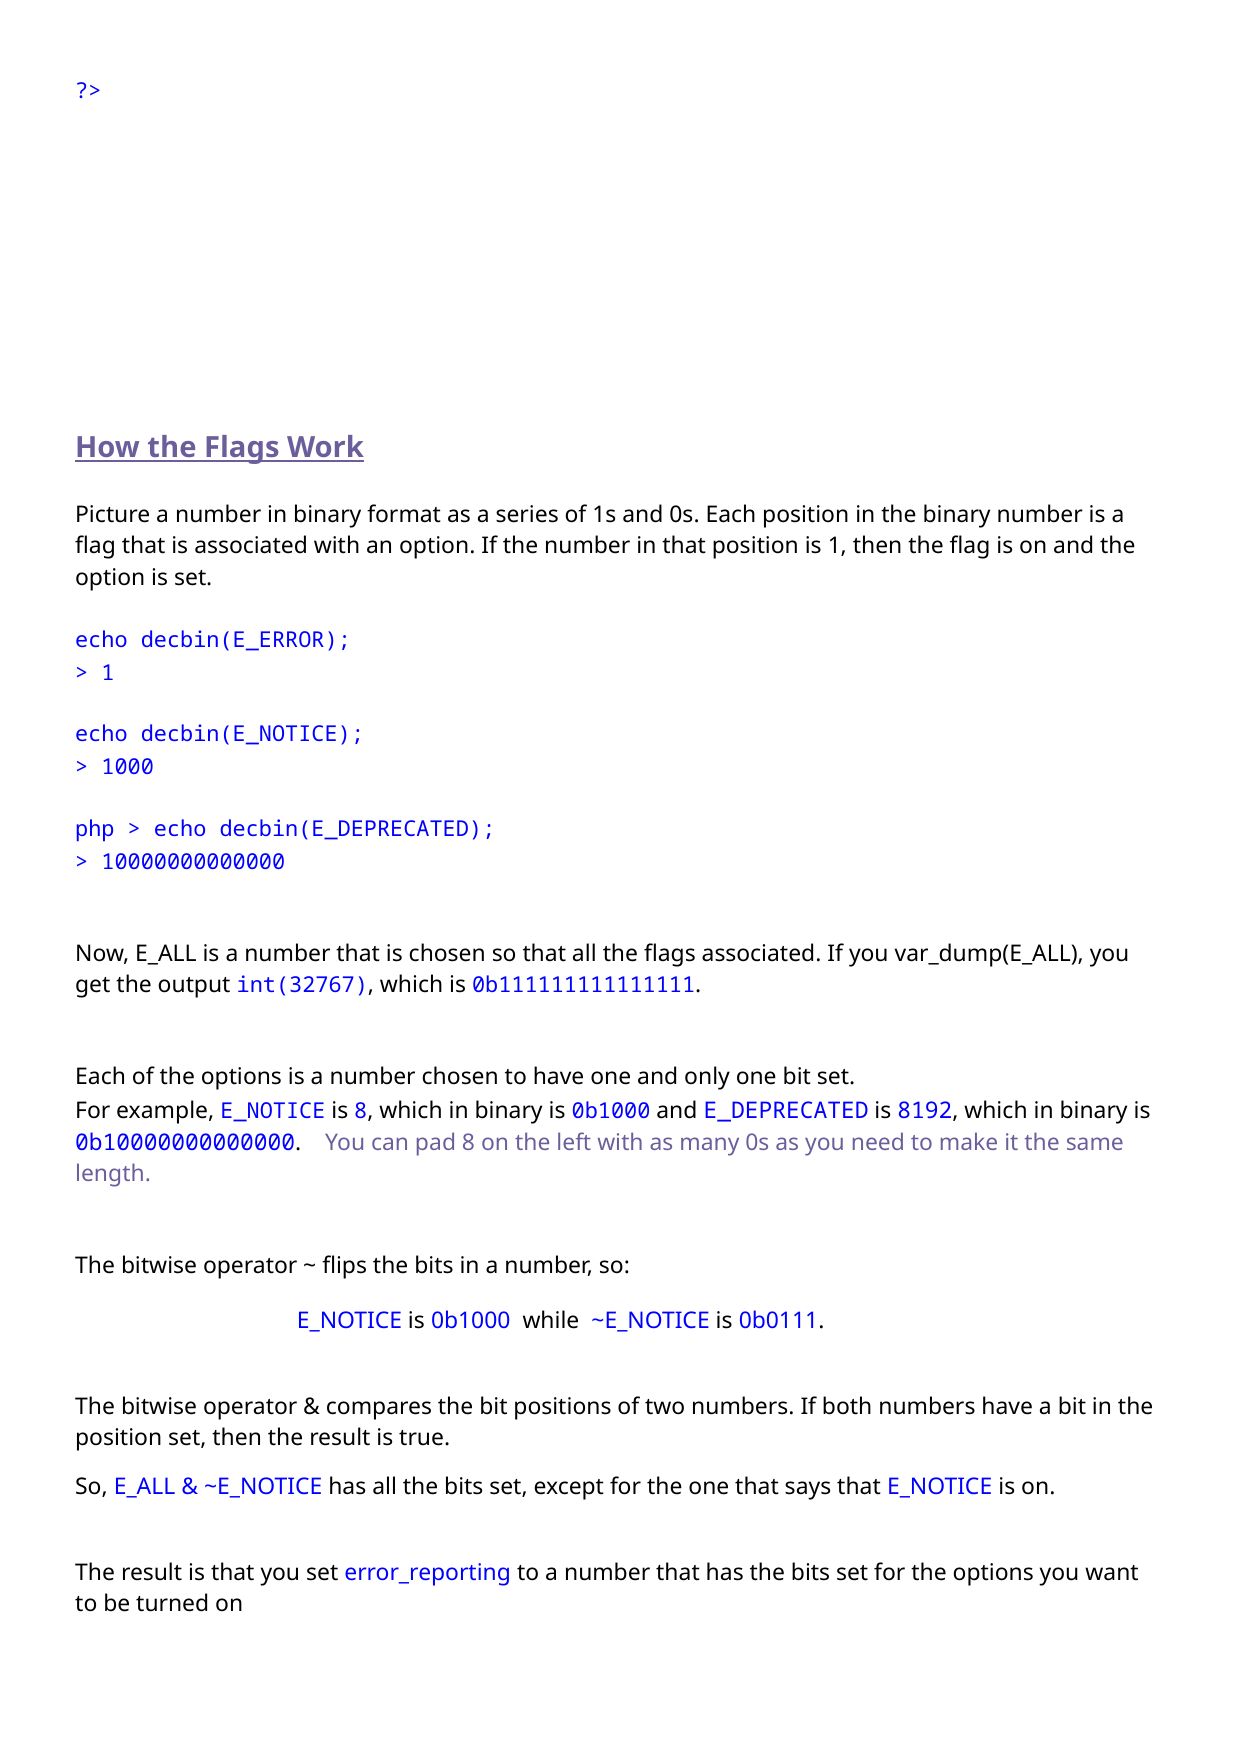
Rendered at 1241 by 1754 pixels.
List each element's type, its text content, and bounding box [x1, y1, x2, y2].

text > 1 [75, 657, 1166, 686]
text Picture a number in binary format as a series of 1s and 0s. Each position in the binary number is a flag that is associated with an option. If the number in that position is 1, then the flag is on and the option is set. [75, 498, 1166, 592]
text So, E_ALL & ~E_NOTICE has all the bits set, except for the one that says that E_NOTICE is on. [75, 1470, 1166, 1501]
text The bitwise operator ~ flips the bits in a number, so: [75, 1249, 1166, 1281]
text For example, E_NOTICE is 8, which in binary is 0b1000 and E_DEPRECATED is 8192, which in binary is 0b10000000000000. You can pad 8 on the left with as many 0s as you need to make it the same length. [75, 1094, 1166, 1188]
text > 10000000000000 [75, 846, 1166, 876]
text How the Flags Work [75, 426, 1166, 466]
text The bitwise operator & compares the bit positions of two numbers. If both numbers have a bit in the position set, then the result is true. [75, 1390, 1166, 1452]
text The result is that you set error_reporting to a number that has the bits set for the options you want to be turned on [75, 1555, 1166, 1618]
text echo decbin(E_NOTICE); [75, 718, 1166, 748]
text php > echo decbin(E_DEPRECATED); [75, 813, 1166, 843]
text ?> [75, 75, 1166, 105]
text echo decbin(E_ERROR); [75, 624, 1166, 653]
text > 1000 [75, 751, 1166, 781]
text E_NOTICE is 0b1000 while ~E_NOTICE is 0b0111. [75, 1304, 1166, 1336]
text Now, E_ALL is a number that is chosen so that all the flags associated. If you var_dump(E_ALL), you get the output int(32767), which is 0b111111111111111. [75, 936, 1166, 999]
text Each of the options is a number chosen to have one and only one bit set. [75, 1060, 1166, 1091]
